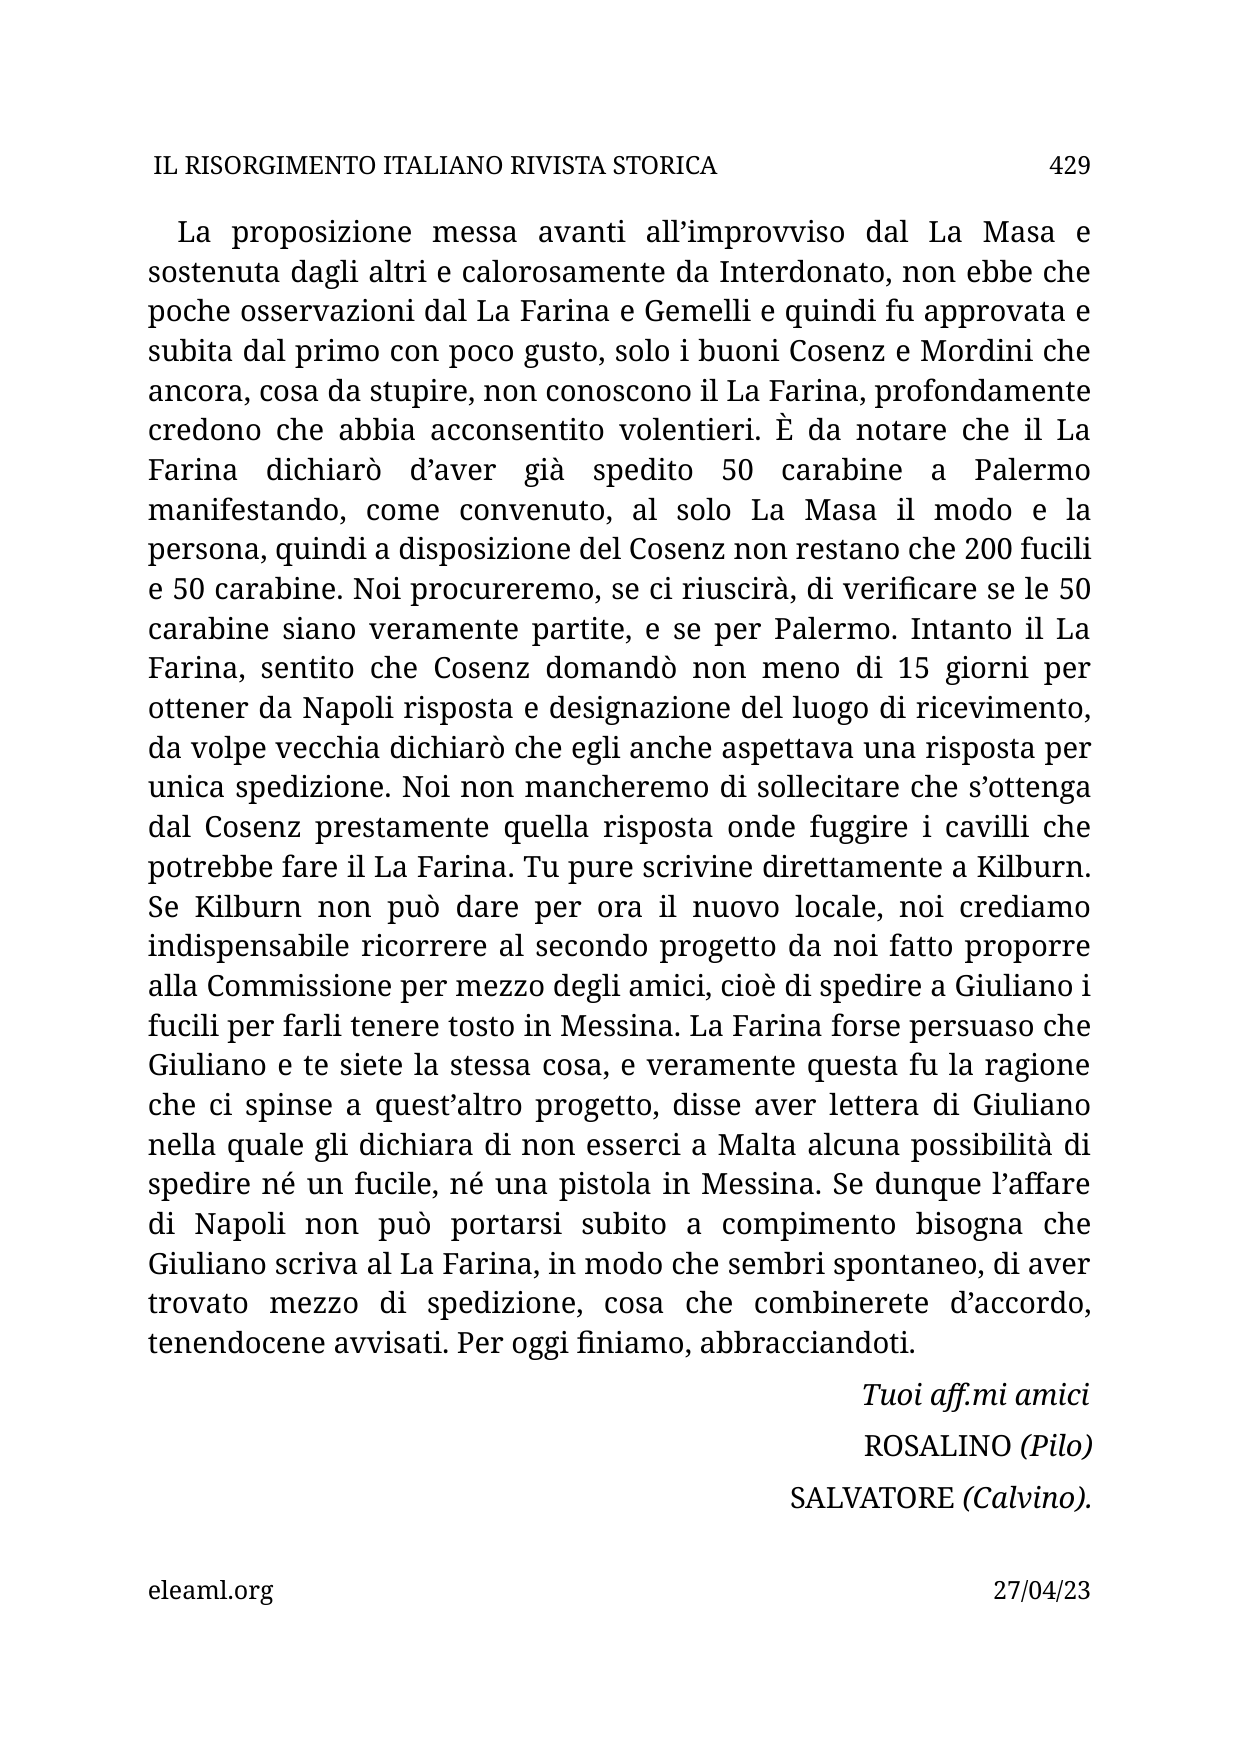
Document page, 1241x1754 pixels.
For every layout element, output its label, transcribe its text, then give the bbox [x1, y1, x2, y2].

text ROSALINO (Pilo) [148, 1426, 1093, 1465]
text SALVATORE (Calvino). [148, 1477, 1093, 1517]
text Tuoi aff.mi amici [148, 1374, 1093, 1414]
text La proposizione messa avanti all’improvviso dal La Masa e sostenuta dagli altri e calorosamente da Interdonato, non ebbe che poche osservazioni dal La Farina e Gemelli e quindi fu approvata e subita dal primo con poco gusto, solo i buoni Cosenz e Mordini che ancora, cosa da stupire, non conoscono il La Farina, profondamente credono che abbia acconsentito volentieri. È da notare che il La Farina dichiarò d’aver già spedito 50 carabine a Palermo manifestando, come convenuto, al solo La Masa il modo e la persona, quindi a disposizione del Cosenz non restano che 200 fucili e 50 carabine. Noi procureremo, se ci riuscirà, di verificare se le 50 carabine siano veramente partite, e se per Palermo. Intanto il La Farina, sentito che Cosenz domandò non meno di 15 giorni per ottener da Napoli risposta e designazione del luogo di ricevimento, da volpe vecchia dichiarò che egli anche aspettava una risposta per unica spedizione. Noi non mancheremo di sollecitare che s’ottenga dal Cosenz prestamente quella risposta onde fuggire i cavilli che potrebbe fare il La Farina. Tu pure scrivine direttamente a Kilburn. Se Kilburn non può dare per ora il nuovo locale, noi crediamo indispensabile ricorrere al secondo progetto da noi fatto proporre alla Commissione per mezzo degli amici, cioè di spedire a Giuliano i fucili per farli tenere tosto in Messina. La Farina forse persuaso che Giuliano e te siete la stessa cosa, e veramente questa fu la ragione che ci spinse a quest’altro progetto, disse aver lettera di Giuliano nella quale gli dichiara di non esserci a Malta alcuna possibilità di spedire né un fucile, né una pistola in Messina. Se dunque l’affare di Napoli non può portarsi subito a compimento bisogna che Giuliano scriva al La Farina, in modo che sembri spontaneo, di aver trovato mezzo di spedizione, cosa che combinerete d’accordo, tenendocene avvisati. Per oggi finiamo, abbracciandoti. [148, 211, 1093, 1362]
